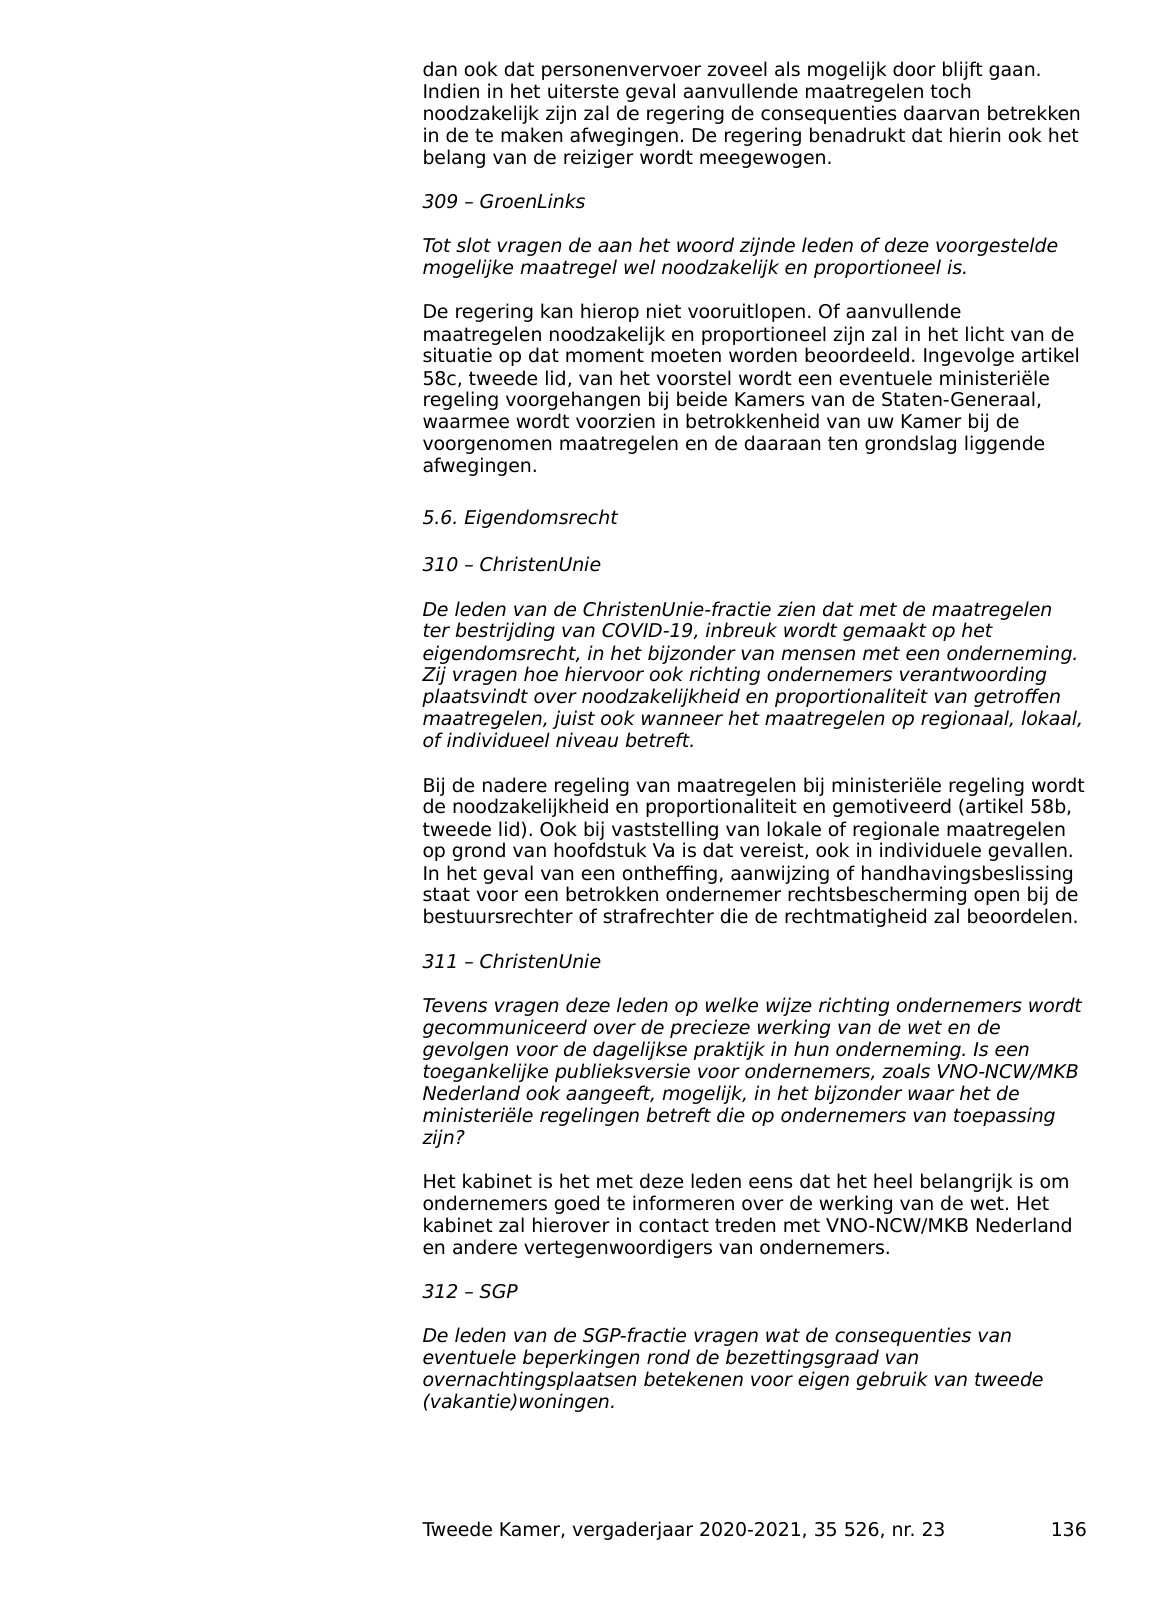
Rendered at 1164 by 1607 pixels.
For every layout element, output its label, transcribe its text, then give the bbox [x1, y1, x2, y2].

text Tevens vragen deze leden op welke wijze richting ondernemers wordt gecommuniceerd over de precieze werking van de wet en de gevolgen voor de dagelijkse praktijk in hun onderneming. Is een toegankelijke publieksversie voor ondernemers, zoals VNO-NCW/MKB Nederland ook aangeeft, mogelijk, in het bijzonder waar het de ministeriële regelingen betreft die op ondernemers van toepassing zijn? [422, 995, 1087, 1148]
text De leden van de ChristenUnie-fractie zien dat met de maatregelen ter bestrijding van COVID-19, inbreuk wordt gemaakt op het eigendomsrecht, in het bijzonder van mensen met een onderneming. Zij vragen hoe hiervoor ook richting ondernemers verantwoording plaatsvindt over noodzakelijkheid en proportionaliteit van getroffen maatregelen, juist ook wanneer het maatregelen op regionaal, lokaal, of individueel niveau betreft. [422, 598, 1087, 752]
text Het kabinet is het met deze leden eens dat het heel belangrijk is om ondernemers goed te informeren over de werking van de wet. Het kabinet zal hierover in contact treden met VNO-NCW/MKB Nederland en andere vertegenwoordigers van ondernemers. [422, 1171, 1087, 1259]
subtitle 5.6. Eigendomsrecht [422, 507, 1087, 529]
subtitle 312 – SGP [422, 1281, 1087, 1303]
text dan ook dat personenvervoer zoveel als mogelijk door blijft gaan. Indien in het uiterste geval aanvullende maatregelen toch noodzakelijk zijn zal de regering de consequenties daarvan betrekken in de te maken afwegingen. De regering benadrukt dat hierin ook het belang van de reiziger wordt meegewogen. [422, 59, 1087, 169]
subtitle 310 – ChristenUnie [422, 554, 1087, 576]
subtitle 311 – ChristenUnie [422, 951, 1087, 972]
text Tot slot vragen de aan het woord zijnde leden of deze voorgestelde mogelijke maatregel wel noodzakelijk en proportioneel is. [422, 235, 1087, 279]
text De leden van de SGP-fractie vragen wat de consequenties van eventuele beperkingen rond de bezettingsgraad van overnachtingsplaatsen betekenen voor eigen gebruik van tweede (vakantie)woningen. [422, 1325, 1087, 1413]
text Bij de nadere regeling van maatregelen bij ministeriële regeling wordt de noodzakelijkheid en proportionaliteit en gemotiveerd (artikel 58b, tweede lid). Ook bij vaststelling van lokale of regionale maatregelen op grond van hoofdstuk Va is dat vereist, ook in individuele gevallen. In het geval van een ontheffing, aanwijzing of handhavingsbeslissing staat voor een betrokken ondernemer rechtsbescherming open bij de bestuursrechter of strafrechter die de rechtmatigheid zal beoordelen. [422, 774, 1087, 928]
text De regering kan hierop niet vooruitlopen. Of aanvullende maatregelen noodzakelijk en proportioneel zijn zal in het licht van de situatie op dat moment moeten worden beoordeeld. Ingevolge artikel 58c, tweede lid, van het voorstel wordt een eventuele ministeriële regeling voorgehangen bij beide Kamers van de Staten-Generaal, waarmee wordt voorzien in betrokkenheid van uw Kamer bij de voorgenomen maatregelen en de daaraan ten grondslag liggende afwegingen. [422, 301, 1087, 477]
subtitle 309 – GroenLinks [422, 191, 1087, 213]
